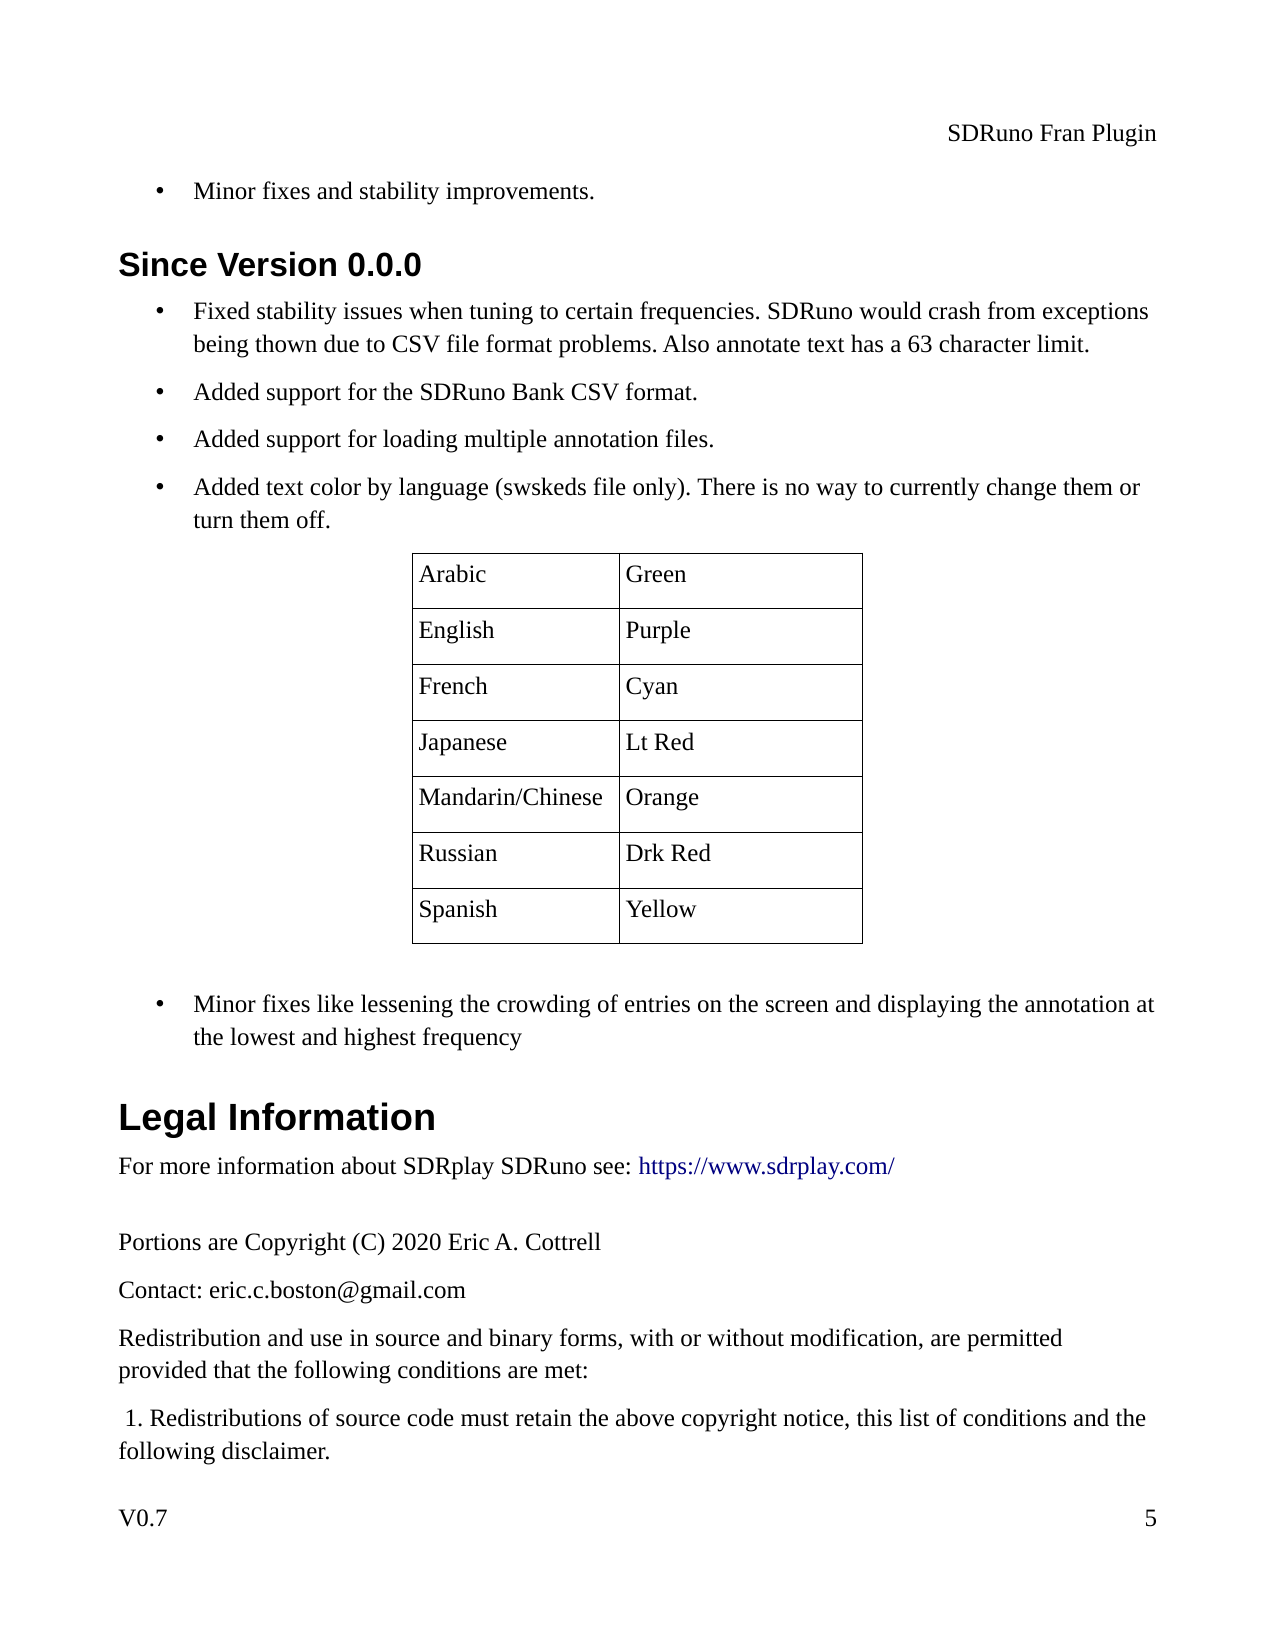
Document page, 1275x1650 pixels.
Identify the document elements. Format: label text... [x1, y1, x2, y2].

list Added support for loading multiple annotation files. [156, 424, 1157, 453]
table_cell Purple [620, 609, 862, 664]
list Minor fixes and stability improvements. [156, 176, 1157, 205]
table_cell Yellow [620, 889, 862, 943]
table_cell Orange [620, 777, 862, 832]
list Fixed stability issues when tuning to certain frequencies. SDRuno would crash from exceptions being thown due to CSV file format problems. Also annotate text has a 63 character limit. [156, 296, 1157, 358]
subtitle Legal Information [118, 1095, 1157, 1138]
subtitle Since Version 0.0.0 [118, 245, 1157, 283]
text Portions are Copyright (C) 2020 Eric A. Cottrell [118, 1227, 1157, 1256]
text For more information about SDRplay SDRuno see: https://www.sdrplay.com/ [118, 1151, 1157, 1180]
table_cell Mandarin/Chinese [413, 777, 619, 832]
table_header Green [620, 554, 862, 608]
table_header Arabic [413, 554, 619, 608]
table_cell Spanish [413, 889, 619, 943]
list Added support for the SDRuno Bank CSV format. [156, 377, 1157, 405]
table_cell French [413, 665, 619, 720]
text Contact: eric.c.boston@gmail.com [118, 1275, 1157, 1304]
table_cell Russian [413, 833, 619, 887]
text Redistribution and use in source and binary forms, with or without modification, are permitted provided that the following conditions are met: [118, 1323, 1157, 1384]
text 1. Redistributions of source code must retain the above copyright notice, this list of conditions and the following disclaimer. [118, 1403, 1157, 1465]
list Added text color by language (swskeds file only). There is no way to currently change them or turn them off. [156, 472, 1157, 533]
list Minor fixes like lessening the crowding of entries on the screen and displaying the annotation at the lowest and highest frequency [156, 989, 1157, 1051]
table_cell Cyan [620, 665, 862, 720]
table_cell Lt Red [620, 721, 862, 776]
table_cell English [413, 609, 619, 664]
table_cell Japanese [413, 721, 619, 776]
table_cell Drk Red [620, 833, 862, 887]
